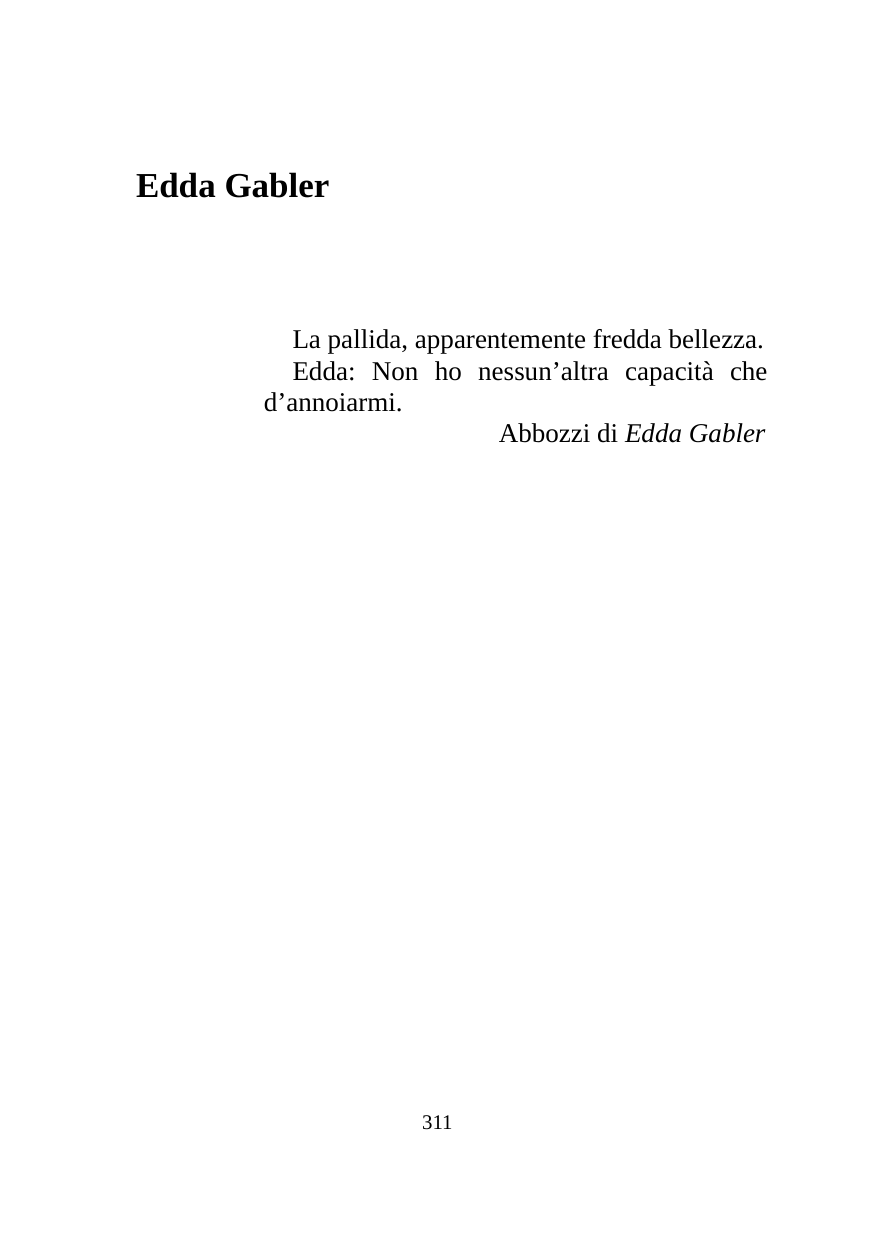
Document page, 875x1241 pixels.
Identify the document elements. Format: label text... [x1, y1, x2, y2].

subtitle Edda Gabler [106, 165, 768, 206]
text Edda: Non ho nessun’altra capacità che d’annoiarmi. [263, 355, 768, 417]
text La pallida, apparentemente fredda bellezza. [263, 324, 768, 355]
text Abbozzi di Edda Gabler [106, 417, 768, 448]
